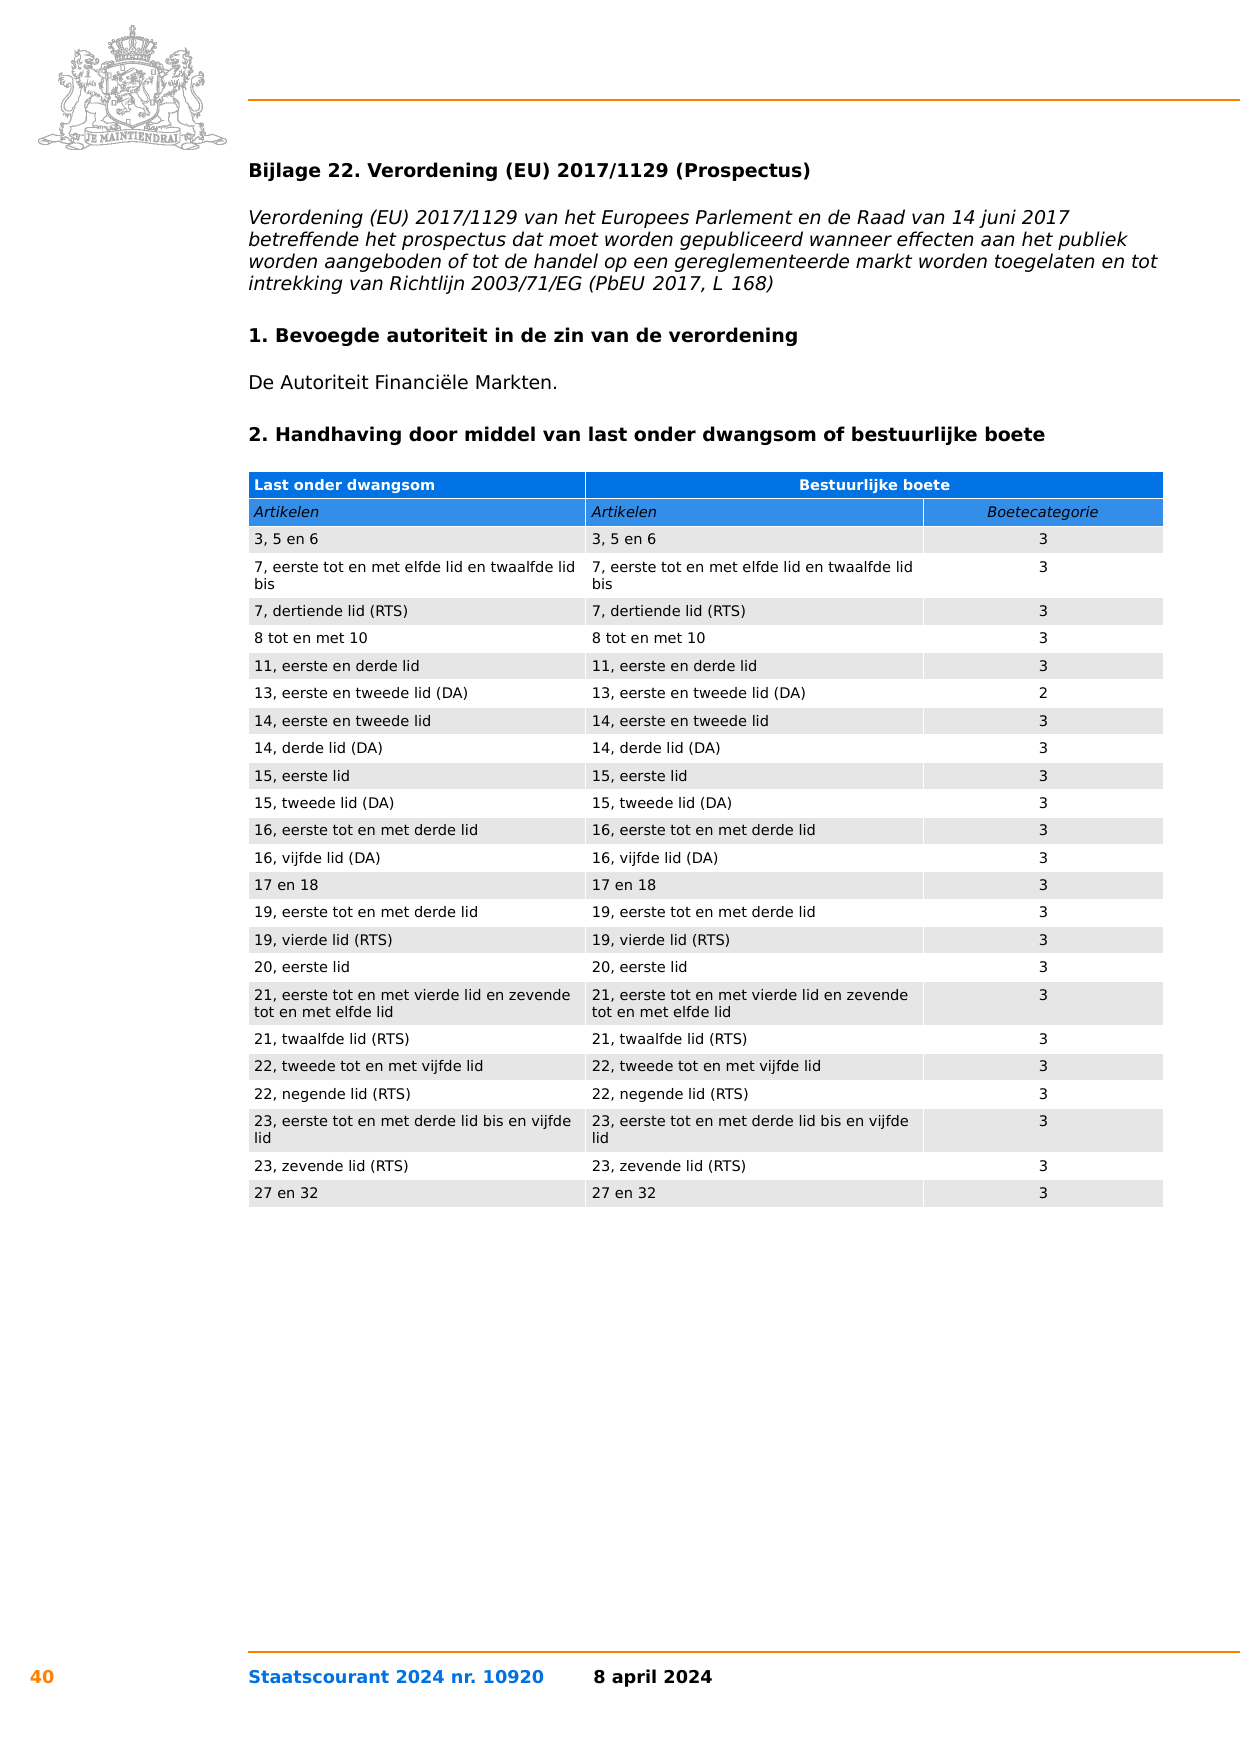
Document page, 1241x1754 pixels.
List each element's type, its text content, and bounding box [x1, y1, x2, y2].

table_cell 3 [924, 653, 1163, 679]
table_cell 16, vijfde lid (DA) [586, 845, 923, 871]
text De Autoriteit Financiële Markten. [248, 372, 1163, 394]
table_cell 15, tweede lid (DA) [249, 790, 585, 816]
table_cell 3 [924, 790, 1163, 816]
table_cell 3 [924, 735, 1163, 762]
table_cell 3 [924, 1026, 1163, 1053]
table_cell 21, twaalfde lid (RTS) [249, 1026, 585, 1053]
table_cell 8 tot en met 10 [249, 626, 585, 652]
table_cell 21, eerste tot en met vierde lid en zevende tot en met elfde lid [249, 982, 585, 1025]
table_cell 22, tweede tot en met vijfde lid [249, 1054, 585, 1080]
table_cell 14, eerste en tweede lid [586, 708, 923, 734]
table_cell 7, eerste tot en met elfde lid en twaalfde lid bis [586, 554, 923, 597]
table_cell 7, eerste tot en met elfde lid en twaalfde lid bis [249, 554, 585, 597]
table_cell Artikelen [249, 499, 585, 526]
table_cell Boetecategorie [924, 499, 1163, 526]
table_cell 3, 5 en 6 [249, 527, 585, 553]
table_cell 16, eerste tot en met derde lid [249, 818, 585, 844]
table_cell 15, eerste lid [586, 763, 923, 789]
table_cell Artikelen [586, 499, 923, 526]
table_cell 19, eerste tot en met derde lid [249, 900, 585, 926]
table_cell 3 [924, 763, 1163, 789]
table_cell 27 en 32 [249, 1180, 585, 1207]
table_cell 3 [924, 626, 1163, 652]
table_cell 3, 5 en 6 [586, 527, 923, 553]
subtitle Bijlage 22. Verordening (EU) 2017/1129 (Prospectus) [248, 160, 1163, 182]
table_cell 3 [924, 708, 1163, 734]
table_cell 19, vierde lid (RTS) [249, 927, 585, 953]
table_cell 14, eerste en tweede lid [249, 708, 585, 734]
picture [38, 25, 227, 150]
table_header Last onder dwangsom [249, 472, 585, 498]
table_cell 17 en 18 [586, 872, 923, 899]
table_header Bestuurlijke boete [586, 472, 1163, 498]
table_cell 3 [924, 527, 1163, 553]
text Verordening (EU) 2017/1129 van het Europees Parlement en de Raad van 14 juni 2017 betreffende het prospectus dat moet worden gepubliceerd wanneer effecten aan het publiek worden aangeboden of tot de handel op een gereglementeerde markt worden toegelaten en tot intrekking van Richtlijn 2003/71/EG (PbEU 2017, L 168) [248, 207, 1163, 295]
table_cell 3 [924, 1109, 1163, 1152]
table_cell 14, derde lid (DA) [586, 735, 923, 762]
table_cell 22, negende lid (RTS) [249, 1081, 585, 1107]
table_cell 22, tweede tot en met vijfde lid [586, 1054, 923, 1080]
table_cell 23, zevende lid (RTS) [249, 1153, 585, 1179]
table_cell 16, eerste tot en met derde lid [586, 818, 923, 844]
table_cell 20, eerste lid [249, 955, 585, 981]
table_cell 2 [924, 681, 1163, 707]
table_cell 15, tweede lid (DA) [586, 790, 923, 816]
table_cell 15, eerste lid [249, 763, 585, 789]
table_cell 23, eerste tot en met derde lid bis en vijfde lid [586, 1109, 923, 1152]
table_cell 23, zevende lid (RTS) [586, 1153, 923, 1179]
table_cell 13, eerste en tweede lid (DA) [249, 681, 585, 707]
table_cell 3 [924, 1153, 1163, 1179]
table_cell 11, eerste en derde lid [586, 653, 923, 679]
table_cell 17 en 18 [249, 872, 585, 899]
table_cell 11, eerste en derde lid [249, 653, 585, 679]
table_cell 3 [924, 845, 1163, 871]
table_cell 23, eerste tot en met derde lid bis en vijfde lid [249, 1109, 585, 1152]
table_cell 3 [924, 872, 1163, 899]
table_cell 7, dertiende lid (RTS) [249, 598, 585, 625]
table_cell 21, twaalfde lid (RTS) [586, 1026, 923, 1053]
table_cell 8 tot en met 10 [586, 626, 923, 652]
table_cell 3 [924, 598, 1163, 625]
table_cell 3 [924, 1054, 1163, 1080]
table_cell 27 en 32 [586, 1180, 923, 1207]
table_cell 3 [924, 900, 1163, 926]
table_cell 20, eerste lid [586, 955, 923, 981]
table_cell 3 [924, 554, 1163, 597]
table_cell 3 [924, 982, 1163, 1025]
table_cell 3 [924, 1180, 1163, 1207]
table_cell 3 [924, 818, 1163, 844]
table_cell 14, derde lid (DA) [249, 735, 585, 762]
table_cell 19, vierde lid (RTS) [586, 927, 923, 953]
table_cell 13, eerste en tweede lid (DA) [586, 681, 923, 707]
table_cell 3 [924, 927, 1163, 953]
subtitle 1. Bevoegde autoriteit in de zin van de verordening [248, 325, 1163, 347]
table_cell 16, vijfde lid (DA) [249, 845, 585, 871]
table_cell 19, eerste tot en met derde lid [586, 900, 923, 926]
table_cell 21, eerste tot en met vierde lid en zevende tot en met elfde lid [586, 982, 923, 1025]
subtitle 2. Handhaving door middel van last onder dwangsom of bestuurlijke boete [248, 424, 1163, 446]
table_cell 3 [924, 1081, 1163, 1107]
table_cell 3 [924, 955, 1163, 981]
table_cell 22, negende lid (RTS) [586, 1081, 923, 1107]
table_cell 7, dertiende lid (RTS) [586, 598, 923, 625]
